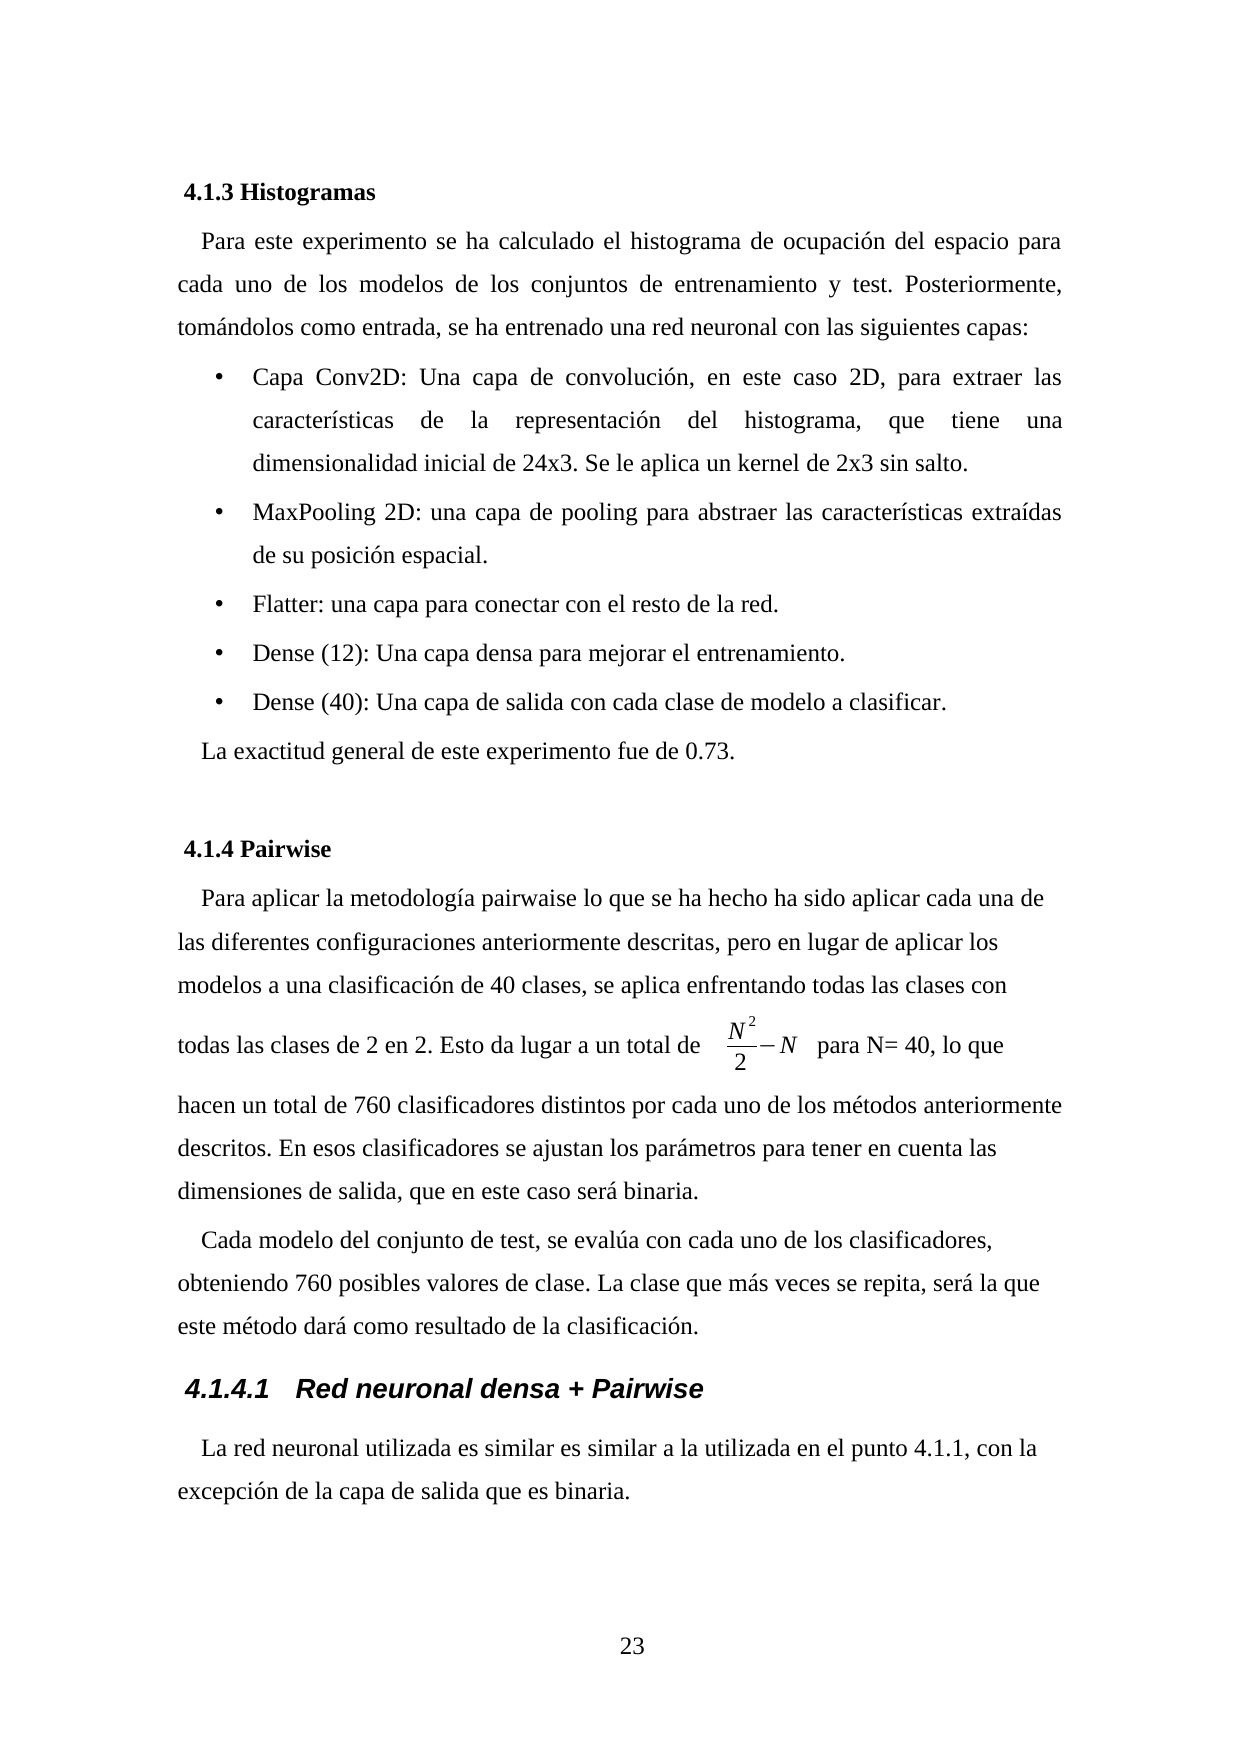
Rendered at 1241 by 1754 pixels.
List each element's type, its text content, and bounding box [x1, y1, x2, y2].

subtitle Pairwise [177, 834, 1063, 863]
text Cada modelo del conjunto de test, se evalúa con cada uno de los clasificadores, obteniendo 760 posibles valores de clase. La clase que más veces se repita, será la que este método dará como resultado de la clasificación. [177, 1225, 1063, 1340]
text La exactitud general de este experimento fue de 0.73. [177, 736, 1063, 765]
subtitle Red neuronal densa + Pairwise [177, 1373, 1063, 1405]
text Para aplicar la metodología pairwaise lo que se ha hecho ha sido aplicar cada una de las diferentes configuraciones anteriormente descritas, pero en lugar de aplicar los modelos a una clasificación de 40 clases, se aplica enfrentando todas las clases con todas las clases de 2 en 2. Esto da lugar a un total de para N= 40, lo que hacen un total de 760 clasificadores distintos por cada uno de los métodos anteriormente descritos. En esos clasificadores se ajustan los parámetros para tener en cuenta las dimensiones de salida, que en este caso será binaria. [177, 883, 1063, 1205]
list Flatter: una capa para conectar con el resto de la red. [215, 589, 1063, 618]
text Para este experimento se ha calculado el histograma de ocupación del espacio para cada uno de los modelos de los conjuntos de entrenamiento y test. Posteriormente, tomándolos como entrada, se ha entrenado una red neuronal con las siguientes capas: [177, 226, 1063, 341]
list Dense (12): Una capa densa para mejorar el entrenamiento. [215, 638, 1063, 667]
text La red neuronal utilizada es similar es similar a la utilizada en el punto 4.1.1, con la excepción de la capa de salida que es binaria. [177, 1433, 1063, 1505]
list Dense (40): Una capa de salida con cada clase de modelo a clasificar. [215, 687, 1063, 716]
subtitle Histogramas [177, 177, 1063, 206]
list MaxPooling 2D: una capa de pooling para abstraer las características extraídas de su posición espacial. [215, 497, 1063, 569]
list Capa Conv2D: Una capa de convolución, en este caso 2D, para extraer las características de la representación del histograma, que tiene una dimensionalidad inicial de 24x3. Se le aplica un kernel de 2x3 sin salto. [215, 362, 1063, 477]
